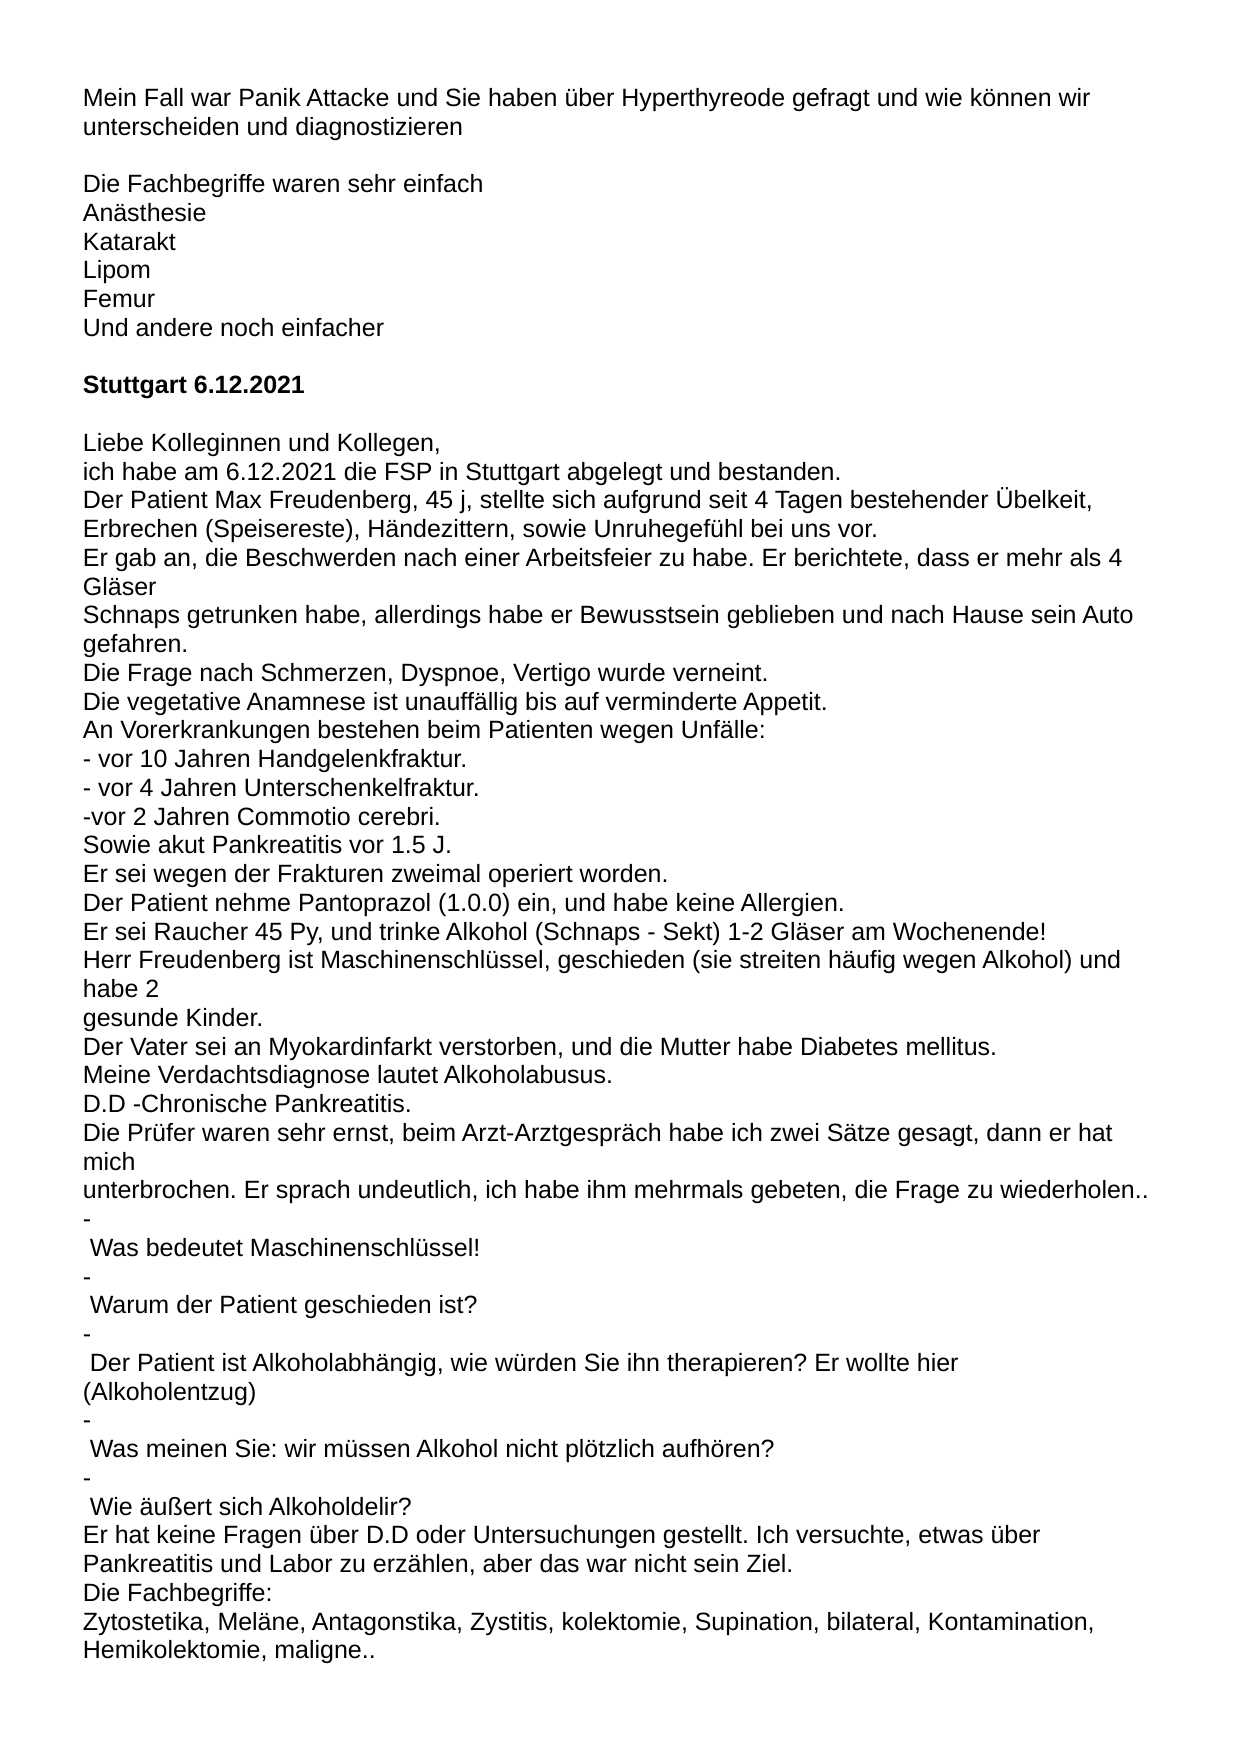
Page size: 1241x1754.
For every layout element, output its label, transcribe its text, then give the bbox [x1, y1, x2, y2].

text Er gab an, die Beschwerden nach einer Arbeitsfeier zu habe. Er berichtete, dass er mehr als 4 Gläser [83, 543, 1157, 600]
text Katarakt [83, 226, 1157, 255]
text Femur [83, 284, 1157, 313]
text Warum der Patient geschieden ist? [83, 1290, 1157, 1319]
text Der Patient nehme Pantoprazol (1.0.0) ein, und habe keine Allergien. [83, 888, 1157, 916]
text Herr Freudenberg ist Maschinenschlüssel, geschieden (sie streiten häufig wegen Alkohol) und habe 2 [83, 945, 1157, 1003]
text - vor 4 Jahren Unterschenkelfraktur. [83, 773, 1157, 801]
text Er sei wegen der Frakturen zweimal operiert worden. [83, 859, 1157, 888]
text - [83, 1405, 1157, 1434]
text Liebe Kolleginnen und Kollegen, [83, 428, 1157, 456]
text Was bedeutet Maschinenschlüssel! [83, 1233, 1157, 1261]
text Die Prüfer waren sehr ernst, beim Arzt-Arztgespräch habe ich zwei Sätze gesagt, dann er hat mich [83, 1118, 1157, 1175]
text Mein Fall war Panik Attacke und Sie haben über Hyperthyreode gefragt und wie können wir unterscheiden und diagnostizieren [83, 83, 1157, 140]
text Sowie akut Pankreatitis vor 1.5 J. [83, 830, 1157, 859]
text Anästhesie [83, 198, 1157, 226]
text - [83, 1204, 1157, 1233]
text Zytostetika, Meläne, Antagonstika, Zystitis, kolektomie, Supination, bilateral, Kontamination, [83, 1606, 1157, 1635]
text Erbrechen (Speisereste), Händezittern, sowie Unruhegefühl bei uns vor. [83, 514, 1157, 543]
text Der Patient Max Freudenberg, 45 j, stellte sich aufgrund seit 4 Tagen bestehender Übelkeit, [83, 485, 1157, 514]
text gefahren. [83, 629, 1157, 658]
text - vor 10 Jahren Handgelenkfraktur. [83, 744, 1157, 773]
text (Alkoholentzug) [83, 1376, 1157, 1405]
text Hemikolektomie, maligne.. [83, 1635, 1157, 1664]
text Was meinen Sie: wir müssen Alkohol nicht plötzlich aufhören? [83, 1434, 1157, 1463]
text Der Vater sei an Myokardinfarkt verstorben, und die Mutter habe Diabetes mellitus. [83, 1031, 1157, 1060]
text -vor 2 Jahren Commotio cerebri. [83, 801, 1157, 830]
text Die Frage nach Schmerzen, Dyspnoe, Vertigo wurde verneint. [83, 658, 1157, 686]
text Der Patient ist Alkoholabhängig, wie würden Sie ihn therapieren? Er wollte hier [83, 1348, 1157, 1376]
text D.D -Chronische Pankreatitis. [83, 1089, 1157, 1118]
text Wie äußert sich Alkoholdelir? [83, 1491, 1157, 1520]
text Die Fachbegriffe: [83, 1578, 1157, 1606]
text Er hat keine Fragen über D.D oder Untersuchungen gestellt. Ich versuchte, etwas über [83, 1520, 1157, 1549]
text Die vegetative Anamnese ist unauffällig bis auf verminderte Appetit. [83, 686, 1157, 715]
text Die Fachbegriffe waren sehr einfach [83, 169, 1157, 198]
text Er sei Raucher 45 Py, und trinke Alkohol (Schnaps - Sekt) 1-2 Gläser am Wochenende! [83, 916, 1157, 945]
text gesunde Kinder. [83, 1003, 1157, 1031]
text Lipom [83, 255, 1157, 284]
text An Vorerkrankungen bestehen beim Patienten wegen Unfälle: [83, 715, 1157, 744]
text Stuttgart 6.12.2021 [83, 370, 1157, 399]
text - [83, 1463, 1157, 1491]
text Pankreatitis und Labor zu erzählen, aber das war nicht sein Ziel. [83, 1549, 1157, 1578]
text - [83, 1319, 1157, 1348]
text ich habe am 6.12.2021 die FSP in Stuttgart abgelegt und bestanden. [83, 456, 1157, 485]
text Schnaps getrunken habe, allerdings habe er Bewusstsein geblieben und nach Hause sein Auto [83, 600, 1157, 629]
text unterbrochen. Er sprach undeutlich, ich habe ihm mehrmals gebeten, die Frage zu wiederholen.. [83, 1175, 1157, 1204]
text - [83, 1261, 1157, 1290]
text Meine Verdachtsdiagnose lautet Alkoholabusus. [83, 1060, 1157, 1089]
text Und andere noch einfacher [83, 313, 1157, 341]
